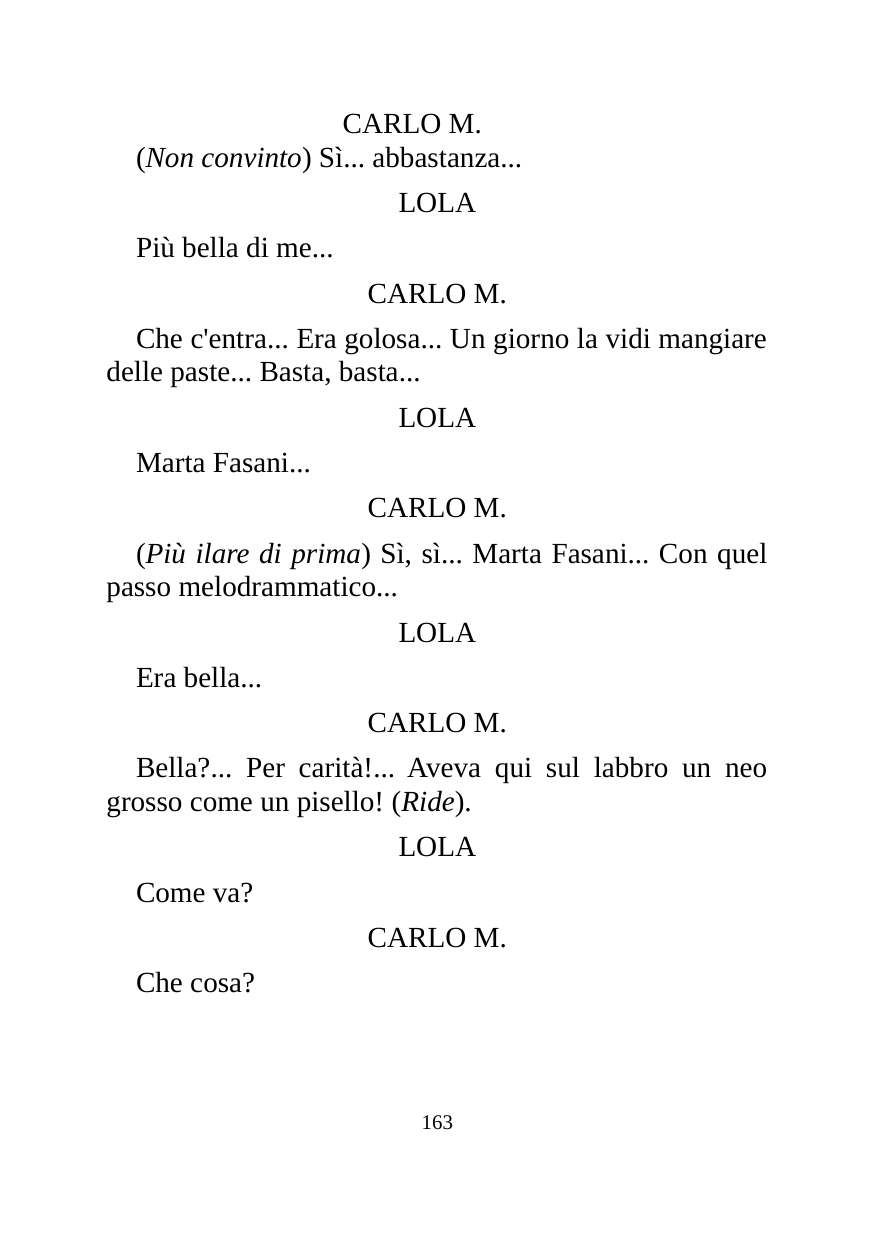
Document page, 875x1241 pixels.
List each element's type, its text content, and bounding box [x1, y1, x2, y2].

text CARLO M. [342, 106, 768, 140]
text Che c'entra... Era golosa... Un giorno la vidi mangiare delle paste... Basta, basta... [106, 321, 768, 388]
text LOLA [106, 615, 768, 648]
text (Non convinto) Sì... abbastanza... [106, 140, 768, 173]
text LOLA [106, 400, 768, 433]
text CARLO M. [106, 705, 768, 739]
text CARLO M. [106, 920, 768, 954]
text Più bella di me... [106, 230, 768, 264]
text Era bella... [106, 660, 768, 693]
text (Più ilare di prima) Sì, sì... Marta Fasani... Con quel passo melodrammatico... [106, 536, 768, 603]
text Come va? [106, 875, 768, 908]
text LOLA [106, 185, 768, 219]
text Bella?... Per carità!... Aveva qui sul labbro un neo grosso come un pisello! (Ride). [106, 751, 768, 818]
text Che cosa? [106, 965, 768, 999]
text Marta Fasani... [106, 445, 768, 479]
text CARLO M. [106, 491, 768, 524]
text LOLA [106, 829, 768, 863]
text CARLO M. [106, 276, 768, 309]
